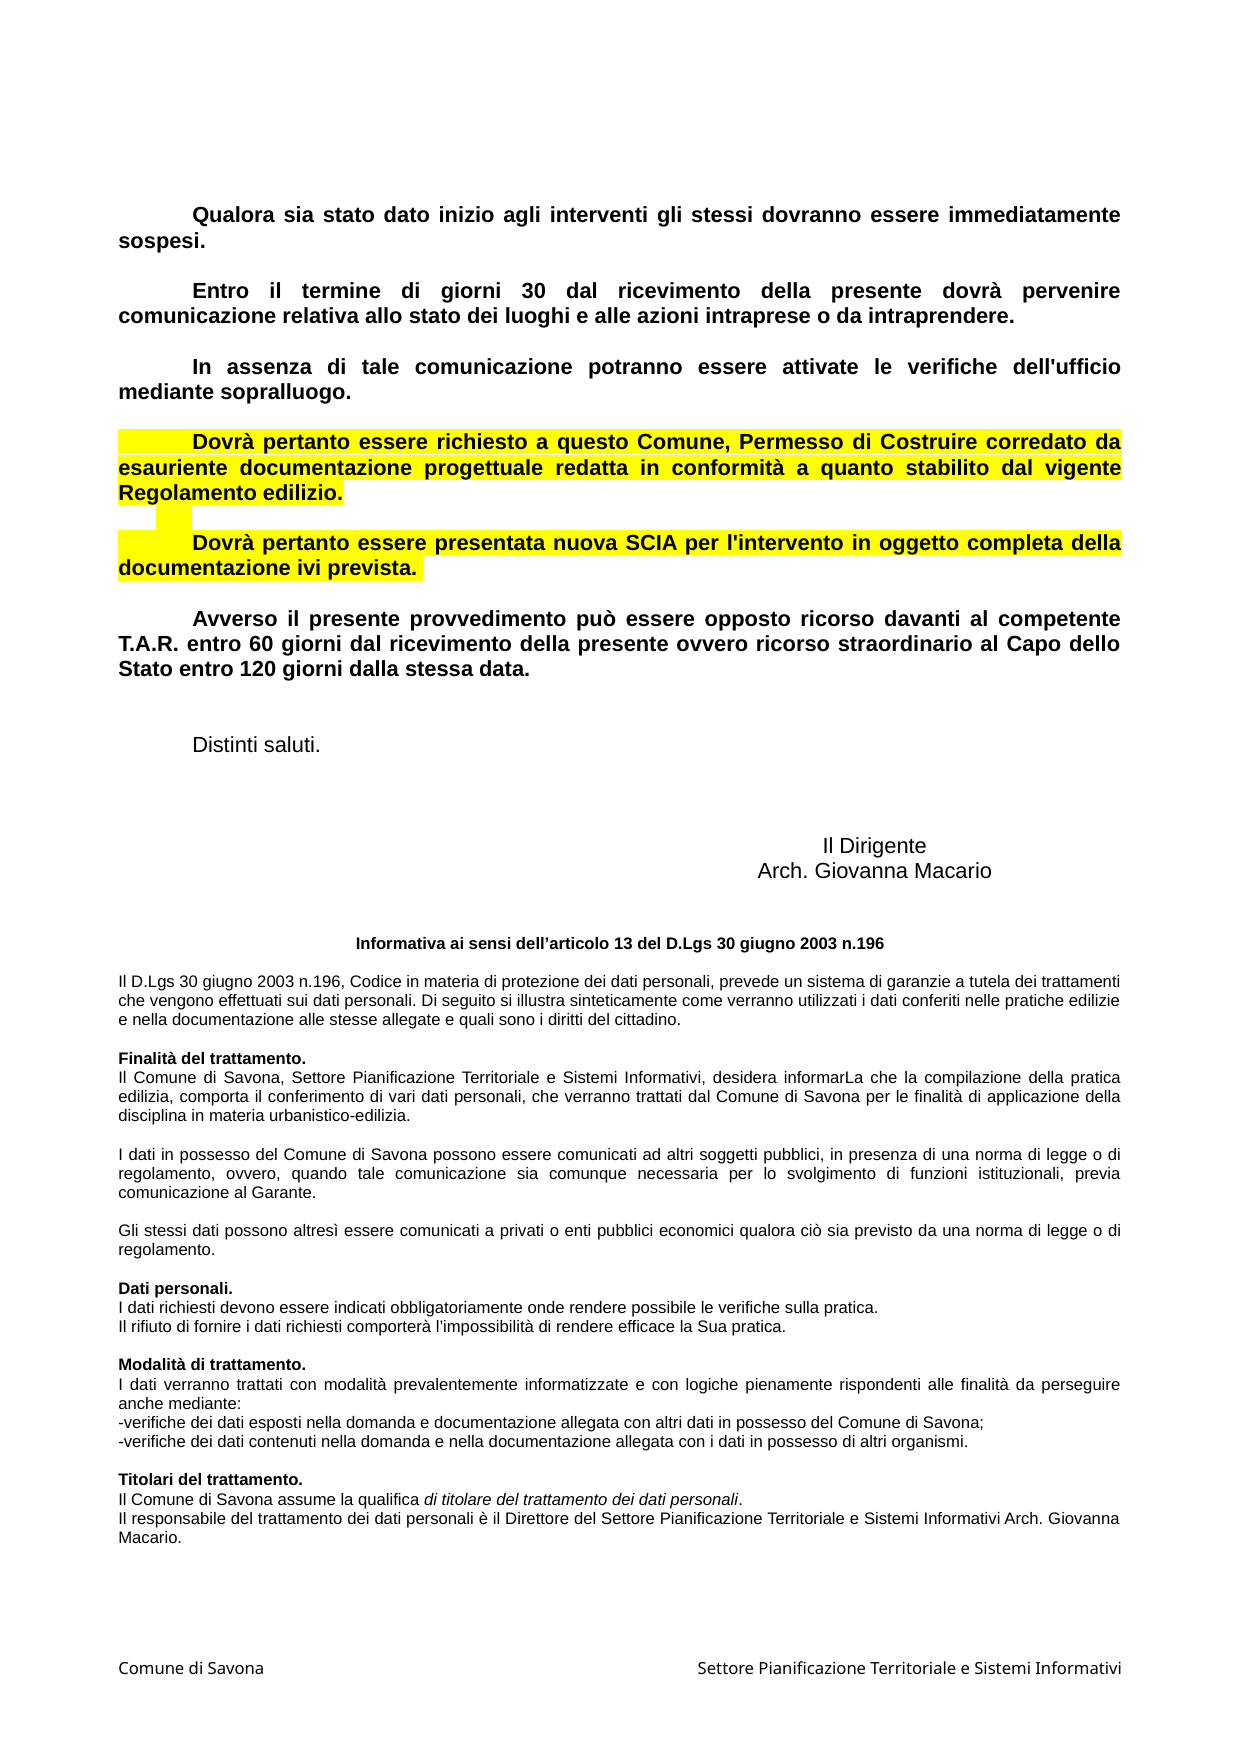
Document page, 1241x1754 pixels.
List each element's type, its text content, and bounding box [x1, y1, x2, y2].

text I dati richiesti devono essere indicati obbligatoriamente onde rendere possibile le verifiche sulla pratica. [118, 1298, 1122, 1317]
text Dati personali. [118, 1278, 1122, 1298]
text Finalità del trattamento. [118, 1048, 1122, 1068]
text Gli stessi dati possono altresì essere comunicati a privati o enti pubblici economici qualora ciò sia previsto da una norma di legge o di regolamento. [118, 1221, 1122, 1259]
text Avverso il presente provvedimento può essere opposto ricorso davanti al competente T.A.R. entro 60 giorni dal ricevimento della presente ovvero ricorso straordinario al Capo dello Stato entro 120 giorni dalla stessa data. [118, 606, 1122, 681]
text Il rifiuto di fornire i dati richiesti comporterà l’impossibilità di rendere efficace la Sua pratica. [118, 1317, 1122, 1336]
text -verifiche dei dati contenuti nella domanda e nella documentazione allegata con i dati in possesso di altri organismi. [118, 1432, 1122, 1451]
text Il Comune di Savona assume la qualifica di titolare del trattamento dei dati personali. [118, 1489, 1122, 1508]
text Titolari del trattamento. [118, 1470, 1122, 1489]
table_header [620, 808, 1129, 833]
text Entro il termine di giorni 30 dal ricevimento della presente dovrà pervenire comunicazione relativa allo stato dei luoghi e alle azioni intraprese o da intraprendere. [118, 278, 1122, 328]
table_cell Il Dirigente Arch. Giovanna Macario [620, 833, 1129, 883]
table_cell [111, 833, 619, 883]
text Modalità di trattamento. [118, 1355, 1122, 1374]
subtitle Informativa ai sensi dell’articolo 13 del D.Lgs 30 giugno 2003 n.196 [118, 933, 1122, 953]
text I dati verranno trattati con modalità prevalentemente informatizzate e con logiche pienamente rispondenti alle finalità da perseguire anche mediante: [118, 1374, 1122, 1413]
text I dati in possesso del Comune di Savona possono essere comunicati ad altri soggetti pubblici, in presenza di una norma di legge o di regolamento, ovvero, quando tale comunicazione sia comunque necessaria per lo svolgimento di funzioni istituzionali, previa comunicazione al Garante. [118, 1144, 1122, 1202]
text Il Comune di Savona, Settore Pianificazione Territoriale e Sistemi Informativi, desidera informarLa che la compilazione della pratica edilizia, comporta il conferimento di vari dati personali, che verranno trattati dal Comune di Savona per le finalità di applicazione della disciplina in materia urbanistico-edilizia. [118, 1068, 1122, 1125]
text Dovrà pertanto essere presentata nuova SCIA per l'intervento in oggetto completa della documentazione ivi prevista. [118, 530, 1122, 581]
table_header [111, 808, 619, 833]
text In assenza di tale comunicazione potranno essere attivate le verifiche dell'ufficio mediante sopralluogo. [118, 354, 1122, 404]
text Il responsabile del trattamento dei dati personali è il Direttore del Settore Pianificazione Territoriale e Sistemi Informativi Arch. Giovanna Macario. [118, 1508, 1122, 1547]
text Distinti saluti. [118, 732, 1122, 757]
text Dovrà pertanto essere richiesto a questo Comune, Permesso di Costruire corredato da esauriente documentazione progettuale redatta in conformità a quanto stabilito dal vigente Regolamento edilizio. [118, 429, 1122, 505]
text Qualora sia stato dato inizio agli interventi gli stessi dovranno essere immediatamente sospesi. [118, 202, 1122, 253]
text -verifiche dei dati esposti nella domanda e documentazione allegata con altri dati in possesso del Comune di Savona; [118, 1413, 1122, 1432]
text Il D.Lgs 30 giugno 2003 n.196, Codice in materia di protezione dei dati personali, prevede un sistema di garanzie a tutela dei trattamenti che vengono effettuati sui dati personali. Di seguito si illustra sinteticamente come verranno utilizzati i dati conferiti nelle pratiche edilizie e nella documentazione alle stesse allegate e quali sono i diritti del cittadino. [118, 972, 1122, 1029]
